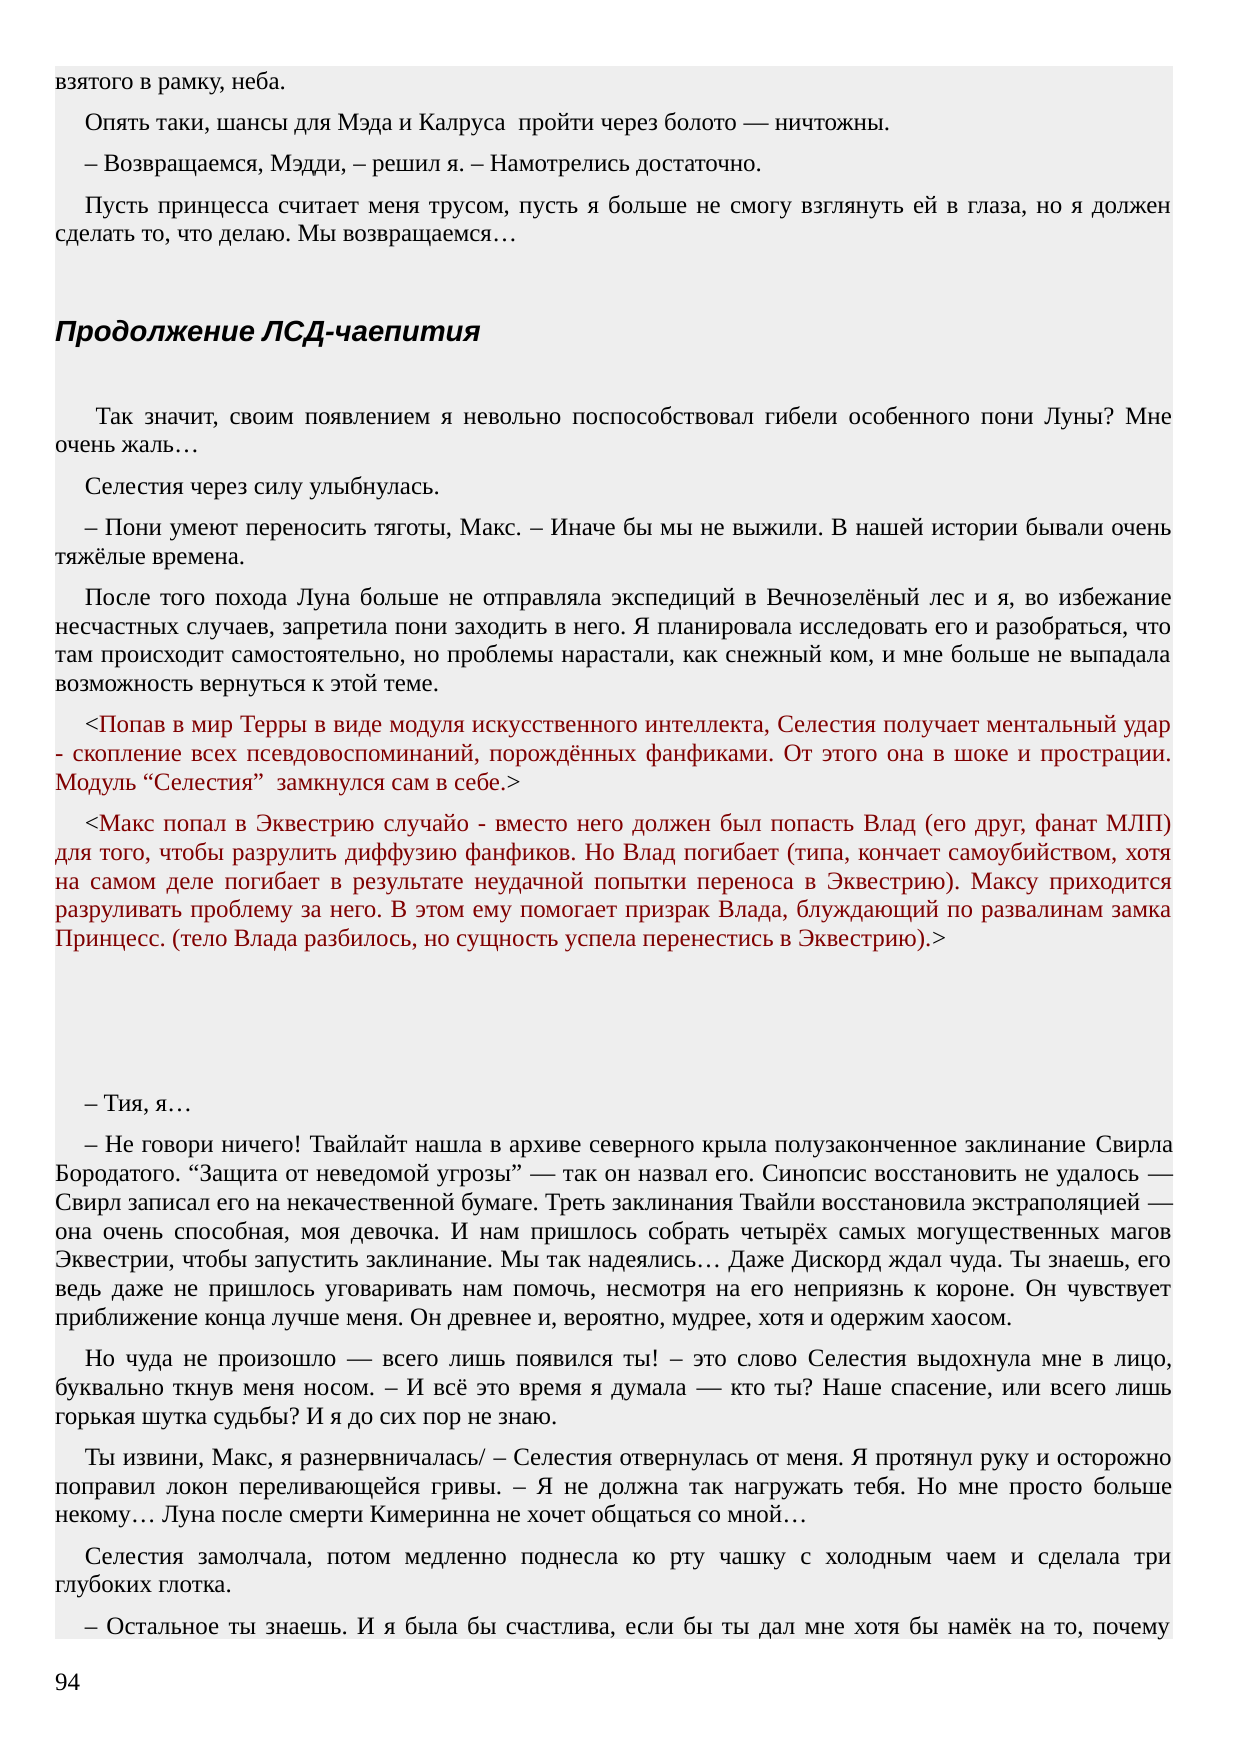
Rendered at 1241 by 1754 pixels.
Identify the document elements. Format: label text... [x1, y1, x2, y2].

text После того похода Луна больше не отправляла экспедиций в Вечнозелёный лес и я, во избежание несчастных случаев, запретила пони заходить в него. Я планировала исследовать его и разобраться, что там происходит самостоятельно, но проблемы нарастали, как снежный ком, и мне больше не выпадала возможность вернуться к этой теме. [55, 582, 1173, 697]
text <Макс попал в Эквестрию случайо - вместо него должен был попасть Влад (его друг, фанат МЛП) для того, чтобы разрулить диффузию фанфиков. Но Влад погибает (типа, кончает самоубийством, хотя на самом деле погибает в результате неудачной попытки переноса в Эквестрию). Максу приходится разруливать проблему за него. В этом ему помогает призрак Влада, блуждающий по развалинам замка Принцесс. (тело Влада разбилось, но сущность успела перенестись в Эквестрию).> [55, 808, 1173, 952]
text Селестия через силу улыбнулась. [55, 471, 1173, 499]
subtitle Продолжение ЛСД-чаепития [55, 313, 1173, 347]
text Селестия замолчала, потом медленно поднесла ко рту чашку с холодным чаем и сделала три глубоких глотка. [55, 1541, 1173, 1598]
text Пусть принцесса считает меня трусом, пусть я больше не смогу взглянуть ей в глаза, но я должен сделать то, что делаю. Мы возвращаемся… [55, 190, 1173, 247]
text взятого в рамку, неба. [55, 66, 1173, 95]
text <Попав в мир Терры в виде модуля искусственного интеллекта, Селестия получает ментальный удар - скопление всех псевдовоспоминаний, порождённых фанфиками. От этого она в шоке и прострации. Модуль “Селестия” замкнулся сам в себе.> [55, 709, 1173, 796]
text Но чуда не произошло — всего лишь появился ты! – это слово Селестия выдохнула мне в лицо, буквально ткнув меня носом. – И всё это время я думала — кто ты? Наше спасение, или всего лишь горькая шутка судьбы? И я до сих пор не знаю. [55, 1343, 1173, 1429]
text – Не говори ничего! Твайлайт нашла в архиве северного крыла полузаконченное заклинание Cвирла Бородатого. “Защита от неведомой угрозы” — так он назвал его. Синопсис восстановить не удалось — Свирл записал его на некачественной бумаге. Треть заклинания Твайли восстановила экстраполяцией — она очень способная, моя девочка. И нам пришлось собрать четырёх самых могущественных магов Эквестрии, чтобы запустить заклинание. Мы так надеялись… Даже Дискорд ждал чуда. Ты знаешь, его ведь даже не пришлось уговаривать нам помочь, несмотря на его неприязнь к короне. Он чувствует приближение конца лучше меня. Он древнее и, вероятно, мудрее, хотя и одержим хаосом. [55, 1129, 1173, 1331]
text Ты извини, Макс, я разнервничалась/ – Селестия отвернулась от меня. Я протянул руку и осторожно поправил локон переливающейся гривы. – Я не должна так нагружать тебя. Но мне просто больше некому… Луна после смерти Кимеринна не хочет общаться со мной… [55, 1442, 1173, 1528]
text Опять таки, шансы для Мэда и Калруса пройти через болото — ничтожны. [55, 107, 1173, 136]
text – Остальное ты знаешь. И я была бы счастлива, если бы ты дал мне хотя бы намёк на то, почему [55, 1611, 1173, 1639]
text – Возвращаемся, Мэдди, – решил я. – Намотрелись достаточно. [55, 148, 1173, 177]
text Так значит, своим появлением я невольно поспособствовал гибели особенного пони Луны? Мне очень жаль… [55, 401, 1173, 458]
text – Тия, я… [55, 1088, 1173, 1117]
text – Пони умеют переносить тяготы, Макс. – Иначе бы мы не выжили. В нашей истории бывали очень тяжёлые времена. [55, 512, 1173, 569]
